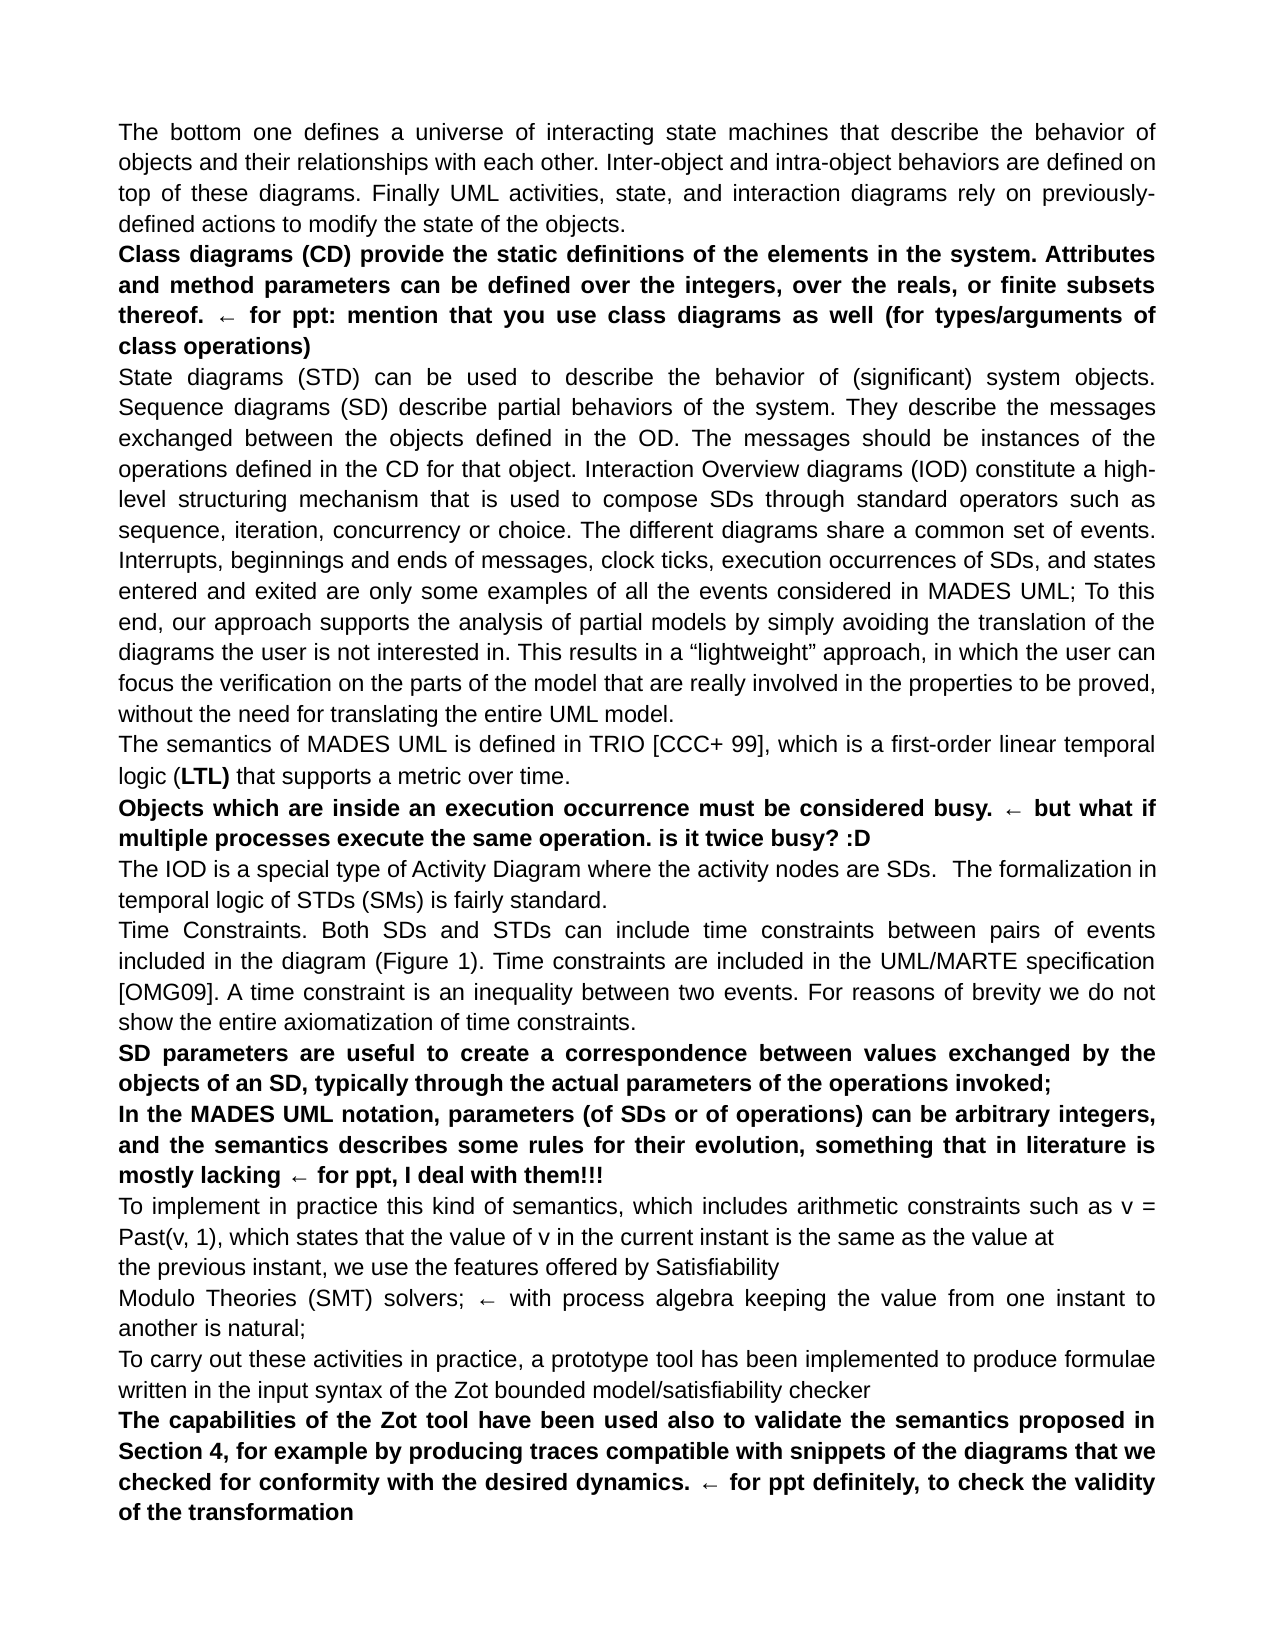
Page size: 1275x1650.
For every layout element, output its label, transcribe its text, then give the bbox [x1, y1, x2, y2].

text In the MADES UML notation, parameters (of SDs or of operations) can be arbitrary integers, and the semantics describes some rules for their evolution, something that in literature is mostly lacking ← for ppt, I deal with them!!! [118, 1100, 1157, 1188]
text Class diagrams (CD) provide the static definitions of the elements in the system. Attributes and method parameters can be defined over the integers, over the reals, or finite subsets thereof. ← for ppt: mention that you use class diagrams as well (for types/arguments of class operations) [118, 241, 1157, 359]
text The capabilities of the Zot tool have been used also to validate the semantics proposed in Section 4, for example by producing traces compatible with snippets of the diagrams that we checked for conformity with the desired dynamics. ← for ppt definitely, to check the validity of the transformation [118, 1407, 1157, 1525]
text To implement in practice this kind of semantics, which includes arithmetic constraints such as v = Past(v, 1), which states that the value of v in the current instant is the same as the value at [118, 1192, 1157, 1250]
text The IOD is a special type of Activity Diagram where the activity nodes are SDs. The formalization in temporal logic of STDs (SMs) is fairly standard. [118, 855, 1157, 913]
text Modulo Theories (SMT) solvers; ← with process algebra keeping the value from one instant to another is natural; [118, 1284, 1157, 1342]
text Time Constraints. Both SDs and STDs can include time constraints between pairs of events included in the diagram (Figure 1). Time constraints are included in the UML/MARTE specification [OMG09]. A time constraint is an inequality between two events. For reasons of brevity we do not show the entire axiomatization of time constraints. [118, 917, 1157, 1035]
text the previous instant, we use the features offered by Satisfiability [118, 1253, 1157, 1280]
text To carry out these activities in practice, a prototype tool has been implemented to produce formulae written in the input syntax of the Zot bounded model/satisfiability checker [118, 1345, 1157, 1403]
text The semantics of MADES UML is defined in TRIO [CCC+ 99], which is a first-order linear temporal logic (LTL) that supports a metric over time. [118, 731, 1157, 790]
text The bottom one defines a universe of interacting state machines that describe the behavior of objects and their relationships with each other. Inter-object and intra-object behaviors are defined on top of these diagrams. Finally UML activities, state, and interaction diagrams rely on previously-defined actions to modify the state of the objects. [118, 118, 1157, 237]
text State diagrams (STD) can be used to describe the behavior of (significant) system objects. Sequence diagrams (SD) describe partial behaviors of the system. They describe the messages exchanged between the objects defined in the OD. The messages should be instances of the operations defined in the CD for that object. Interaction Overview diagrams (IOD) constitute a high-level structuring mechanism that is used to compose SDs through standard operators such as sequence, iteration, concurrency or choice. The different diagrams share a common set of events. Interrupts, beginnings and ends of messages, clock ticks, execution occurrences of SDs, and states entered and exited are only some examples of all the events considered in MADES UML; To this end, our approach supports the analysis of partial models by simply avoiding the translation of the diagrams the user is not interested in. This results in a “lightweight” approach, in which the user can focus the verification on the parts of the model that are really involved in the properties to be proved, without the need for translating the entire UML model. [118, 363, 1157, 727]
text Objects which are inside an execution occurrence must be considered busy. ← but what if multiple processes execute the same operation. is it twice busy? :D [118, 794, 1157, 852]
text SD parameters are useful to create a correspondence between values exchanged by the objects of an SD, typically through the actual parameters of the operations invoked; [118, 1039, 1157, 1097]
